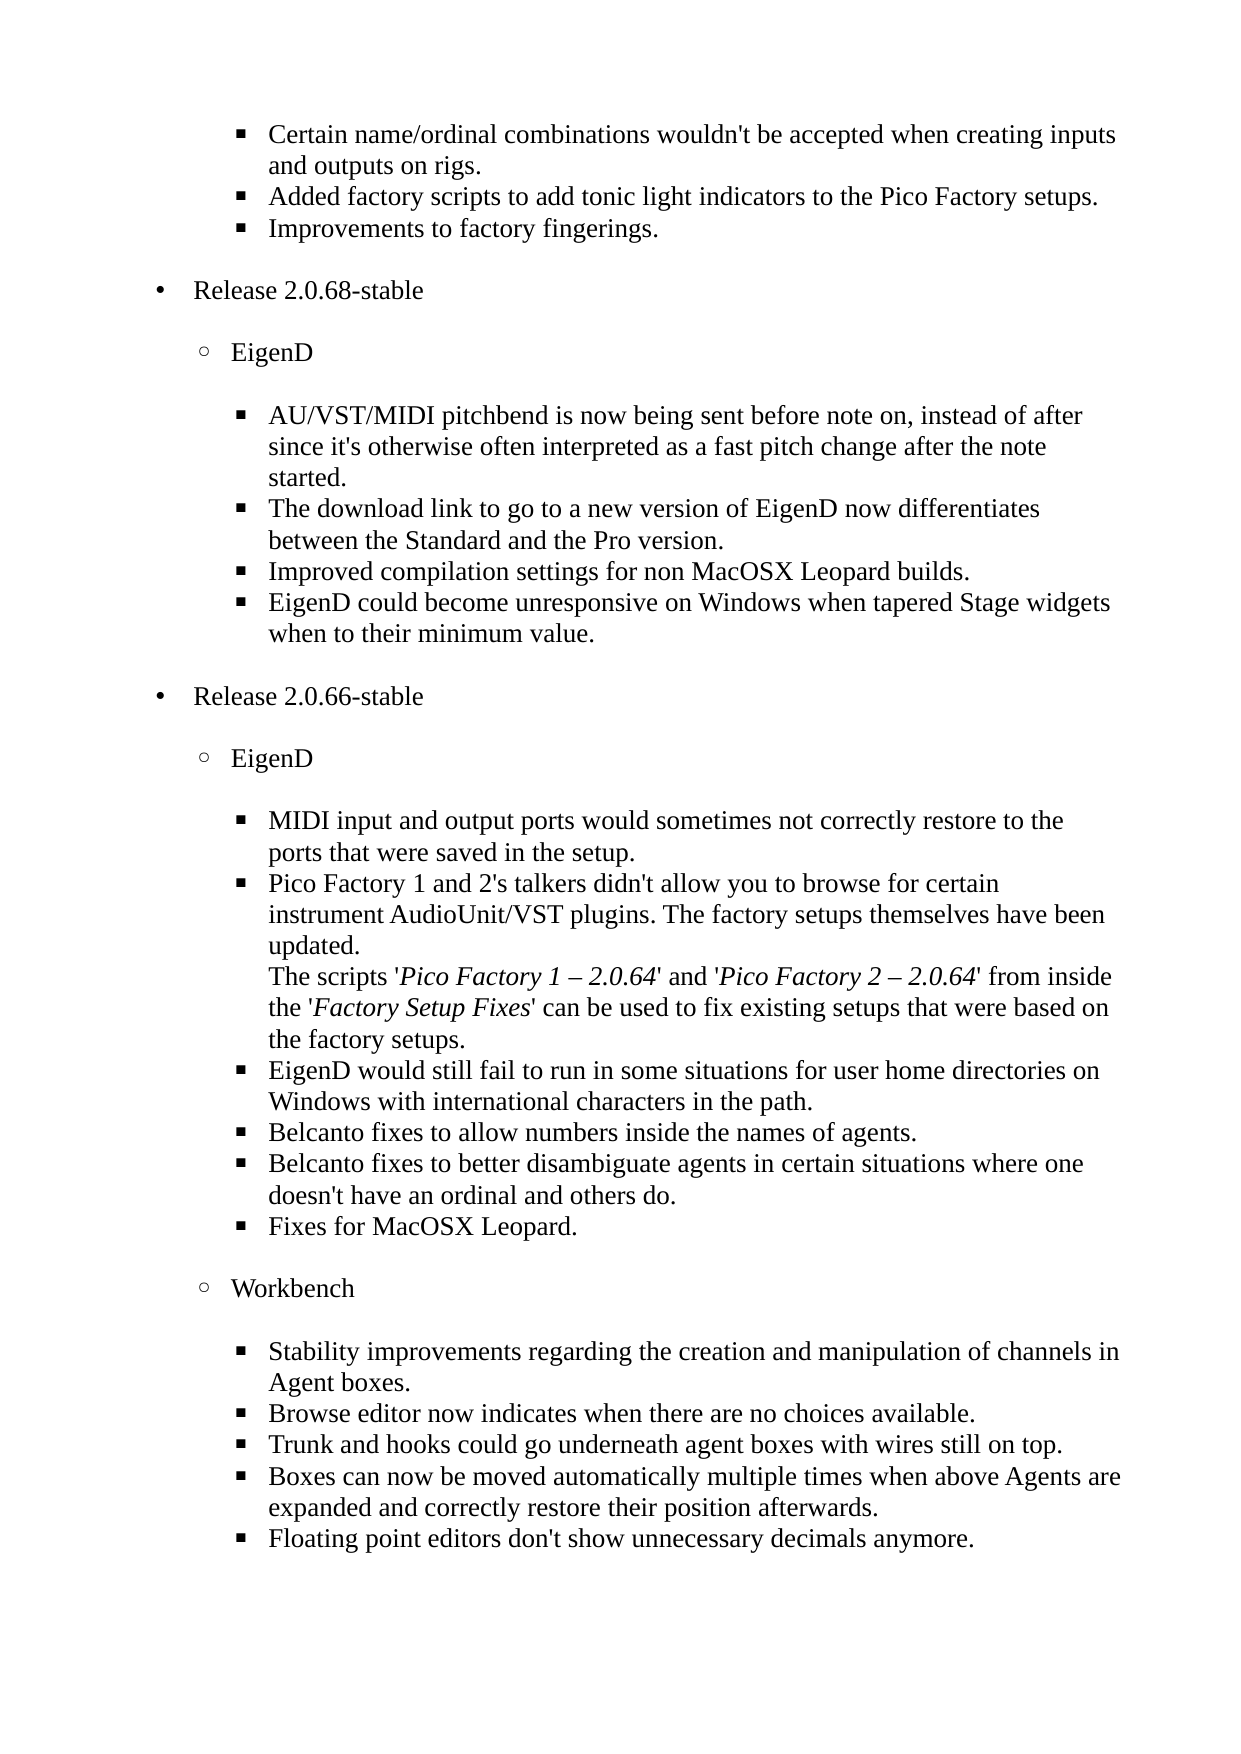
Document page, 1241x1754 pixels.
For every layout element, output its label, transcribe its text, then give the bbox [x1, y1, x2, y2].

list Browse editor now indicates when there are no choices available. [231, 1397, 1122, 1428]
list EigenD could become unresponsive on Windows when tapered Stage widgets when to their minimum value. [231, 586, 1122, 648]
list AU/VST/MIDI pitchbend is now being sent before note on, instead of after since it's otherwise often interpreted as a fast pitch change after the note started. [231, 399, 1122, 492]
list Stability improvements regarding the creation and manipulation of channels in Agent boxes. [231, 1335, 1122, 1397]
list Certain name/ordinal combinations wouldn't be accepted when creating inputs and outputs on rigs. [231, 118, 1122, 181]
list Release 2.0.68-stable [156, 274, 1122, 305]
list Improved compilation settings for non MacOSX Leopard builds. [231, 555, 1122, 586]
list Improvements to factory fingerings. [231, 212, 1122, 243]
list Workbench [193, 1272, 1122, 1303]
list Floating point editors don't show unnecessary decimals anymore. [231, 1522, 1122, 1553]
list Belcanto fixes to better disambiguate agents in certain situations where one doesn't have an ordinal and others do. [231, 1147, 1122, 1210]
list Trunk and hooks could go underneath agent boxes with wires still on top. [231, 1428, 1122, 1459]
list The download link to go to a new version of EigenD now differentiates between the Standard and the Pro version. [231, 492, 1122, 555]
list Fixes for MacOSX Leopard. [231, 1210, 1122, 1241]
list EigenD would still fail to run in some situations for user home directories on Windows with international characters in the path. [231, 1054, 1122, 1116]
list Release 2.0.66-stable [156, 680, 1122, 711]
list Added factory scripts to add tonic light indicators to the Pico Factory setups. [231, 181, 1122, 212]
list Belcanto fixes to allow numbers inside the names of agents. [231, 1116, 1122, 1147]
list MIDI input and output ports would sometimes not correctly restore to the ports that were saved in the setup. [231, 804, 1122, 867]
list Pico Factory 1 and 2's talkers didn't allow you to browse for certain instrument AudioUnit/VST plugins. The factory setups themselves have been updated. The scripts 'Pico Factory 1 – 2.0.64' and 'Pico Factory 2 – 2.0.64' from inside the 'Factory Setup Fixes' can be used to fix existing setups that were based on the factory setups. [231, 867, 1122, 1054]
list EigenD [193, 337, 1122, 368]
list Boxes can now be moved automatically multiple times when above Agents are expanded and correctly restore their position afterwards. [231, 1459, 1122, 1522]
list EigenD [193, 742, 1122, 773]
